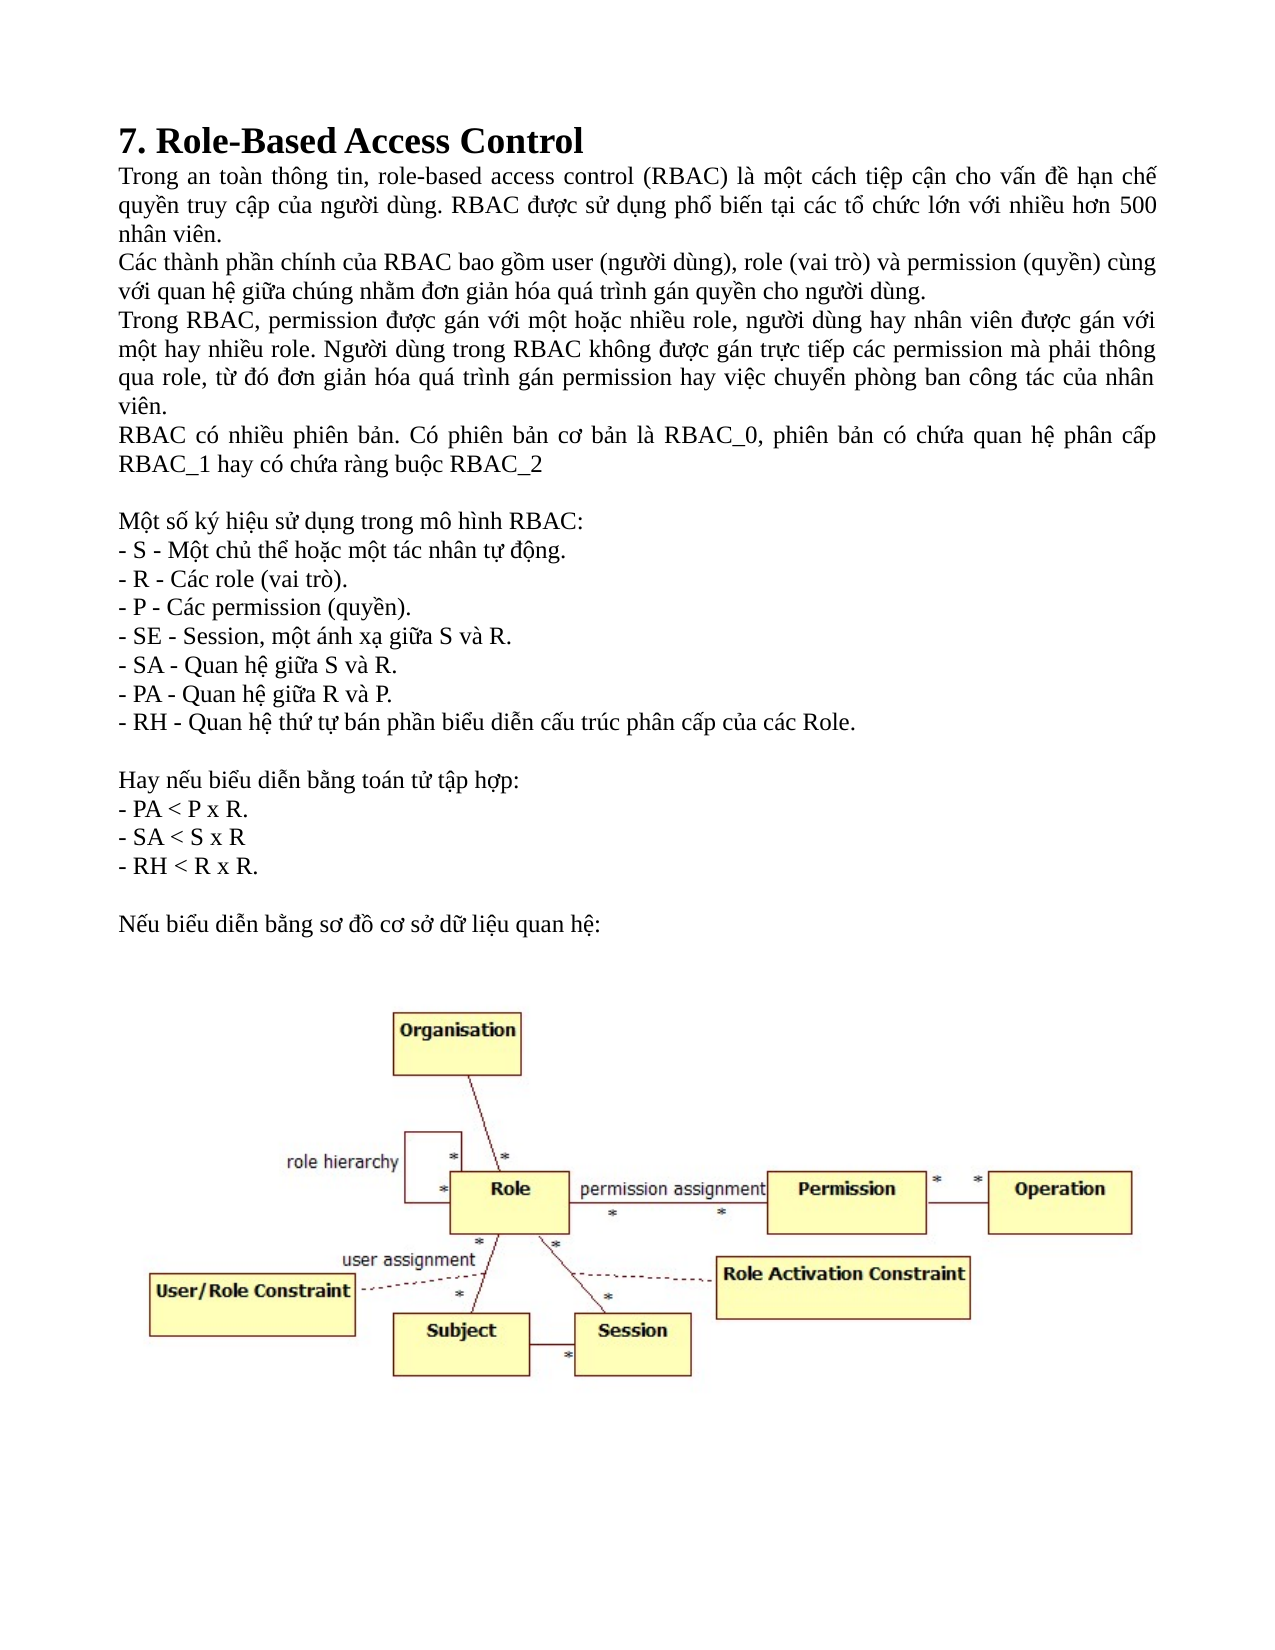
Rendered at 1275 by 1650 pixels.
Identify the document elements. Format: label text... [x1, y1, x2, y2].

text Một số ký hiệu sử dụng trong mô hình RBAC: [118, 506, 1157, 535]
text - PA - Quan hệ giữa R và P. [118, 679, 1157, 707]
text - R - Các role (vai trò). [118, 564, 1157, 592]
text - S - Một chủ thể hoặc một tác nhân tự động. [118, 535, 1157, 564]
text RBAC có nhiều phiên bản. Có phiên bản cơ bản là RBAC_0, phiên bản có chứa quan hệ phân cấp RBAC_1 hay có chứa ràng buộc RBAC_2 [118, 420, 1157, 477]
text - RH - Quan hệ thứ tự bán phần biểu diễn cấu trúc phân cấp của các Role. [118, 707, 1157, 736]
text - RH < R x R. [118, 851, 1157, 880]
text - PA < P x R. [118, 794, 1157, 822]
text 7. Role-Based Access Control [118, 118, 1157, 161]
text Các thành phần chính của RBAC bao gồm user (người dùng), role (vai trò) và permission (quyền) cùng với quan hệ giữa chúng nhằm đơn giản hóa quá trình gán quyền cho người dùng. [118, 247, 1157, 305]
text Hay nếu biểu diễn bằng toán tử tập hợp: [118, 765, 1157, 794]
text - SE - Session, một ánh xạ giữa S và R. [118, 621, 1157, 650]
text Trong RBAC, permission được gán với một hoặc nhiều role, người dùng hay nhân viên được gán với một hay nhiều role. Người dùng trong RBAC không được gán trực tiếp các permission mà phải thông qua role, từ đó đơn giản hóa quá trình gán permission hay việc chuyển phòng ban công tác của nhân viên. [118, 305, 1157, 420]
picture [121, 984, 1161, 1405]
text - SA < S x R [118, 822, 1157, 851]
text Trong an toàn thông tin, role-based access control (RBAC) là một cách tiệp cận cho vấn đề hạn chế quyền truy cập của người dùng. RBAC được sử dụng phổ biến tại các tổ chức lớn với nhiều hơn 500 nhân viên. [118, 161, 1157, 247]
text - P - Các permission (quyền). [118, 592, 1157, 621]
text Nếu biểu diễn bằng sơ đồ cơ sở dữ liệu quan hệ: [118, 909, 1157, 937]
text - SA - Quan hệ giữa S và R. [118, 650, 1157, 679]
